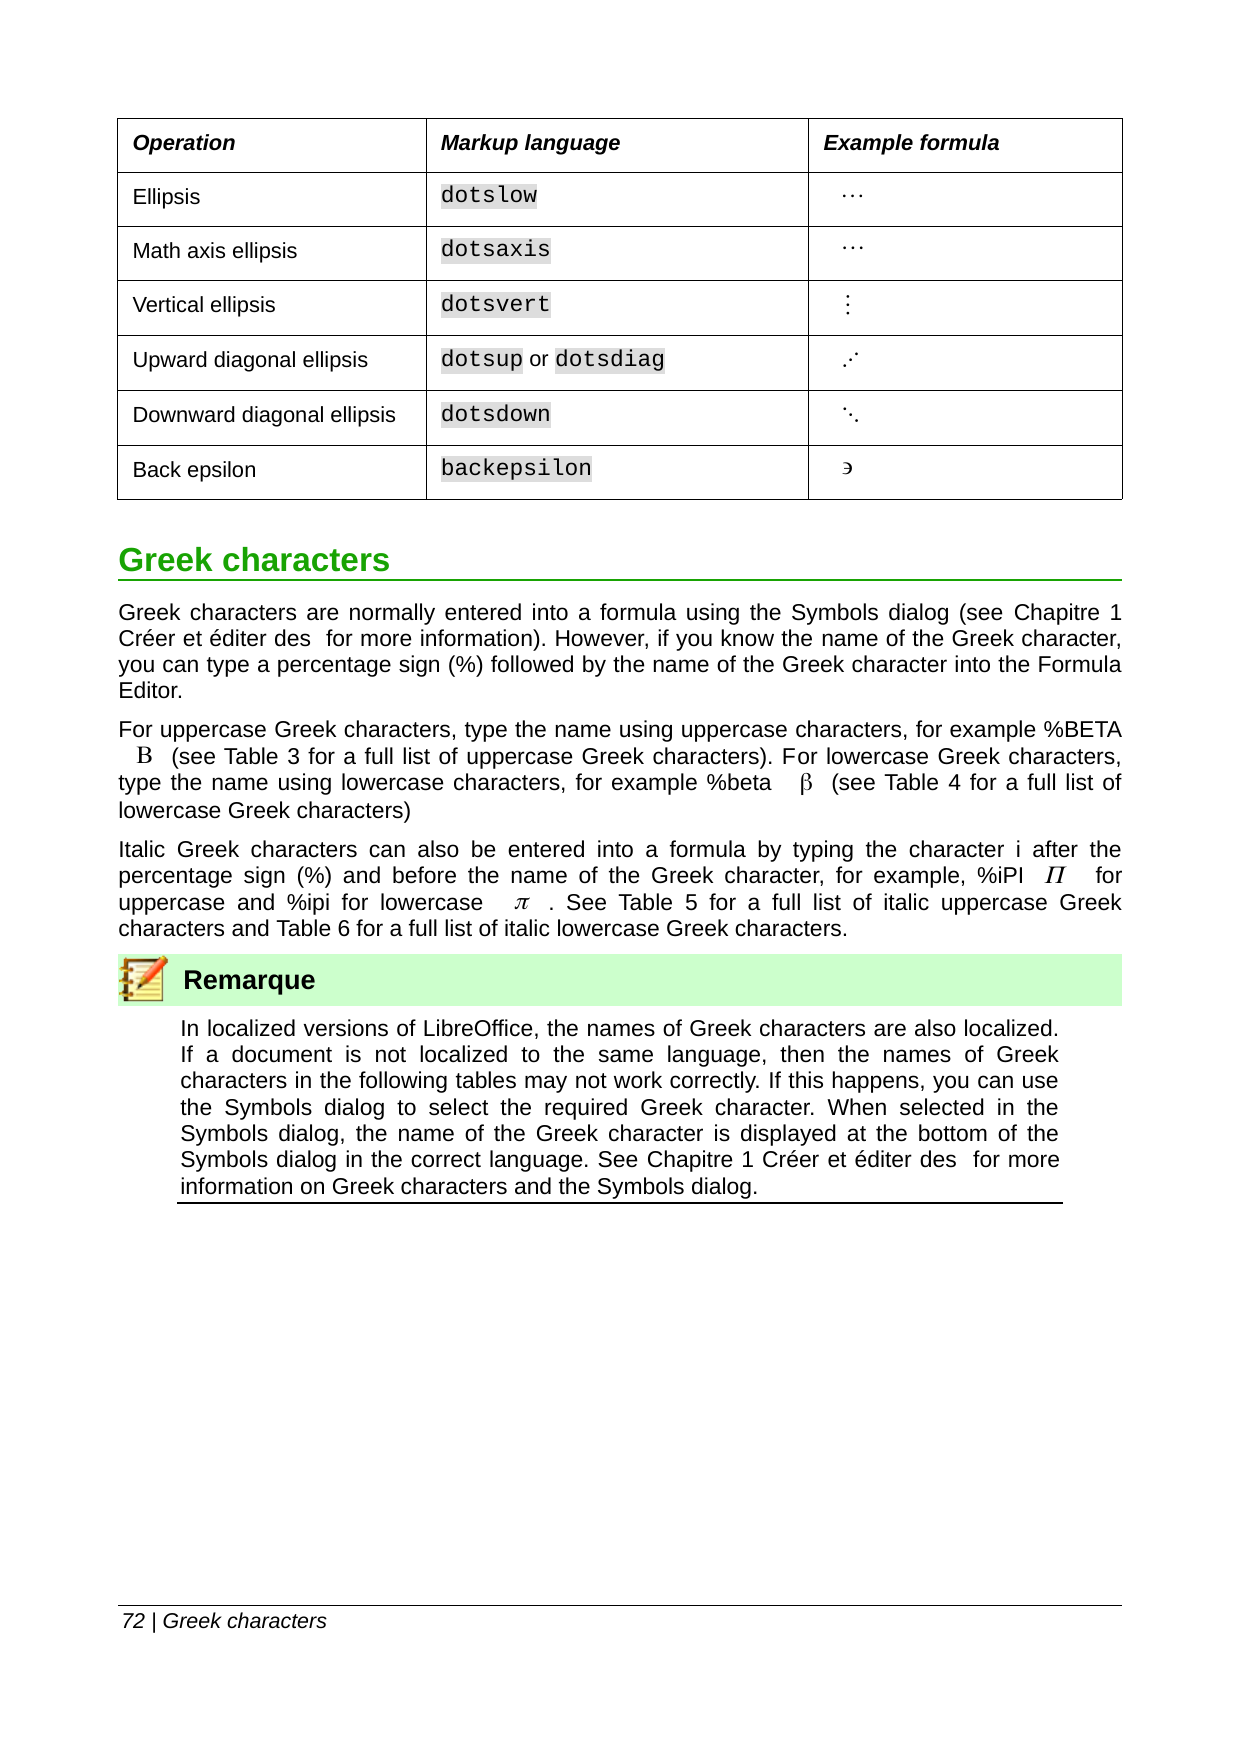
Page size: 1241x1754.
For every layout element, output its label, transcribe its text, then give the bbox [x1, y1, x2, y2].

table_cell Downward diagonal ellipsis [118, 391, 426, 444]
table_header Example formula [809, 119, 1122, 172]
table_cell Back epsilon [118, 446, 426, 499]
table_cell dotsdown [427, 391, 808, 444]
picture [119, 954, 170, 1005]
table_cell dotslow [427, 173, 808, 226]
text For uppercase Greek characters, type the name using uppercase characters, for example %BETA (see Table 3 for a full list of uppercase Greek characters). For lowercase Greek characters, type the name using lowercase characters, for example %beta (see Table 4 for a full list of lowercase Greek characters) [118, 716, 1122, 823]
table_cell dotsup or dotsdiag [427, 336, 808, 390]
table_cell backepsilon [427, 446, 808, 499]
table_cell [809, 336, 1122, 390]
table_cell [809, 446, 1122, 499]
table_cell dotsvert [427, 281, 808, 334]
text In localized versions of LibreOffice, the names of Greek characters are also localized. If a document is not localized to the same language, then the names of Greek characters in the following tables may not work correctly. If this happens, you can use the Symbols dialog to select the required Greek character. When selected in the Symbols dialog, the name of the Greek character is displayed at the bottom of the Symbols dialog in the correct language. See Chapitre 1 Créer et éditer des for more information on Greek characters and the Symbols dialog. [177, 1012, 1063, 1202]
table_cell Ellipsis [118, 173, 426, 226]
text Italic Greek characters can also be entered into a formula by typing the character i after the percentage sign (%) and before the name of the Greek character, for example, %iPI for uppercase and %ipi for lowercase . See Table 5 for a full list of italic uppercase Greek characters and Table 6 for a full list of italic lowercase Greek characters. [118, 836, 1122, 941]
subtitle Remarque [118, 954, 1122, 1006]
table_header Operation [118, 119, 426, 172]
table_cell Upward diagonal ellipsis [118, 336, 426, 390]
table_cell [809, 227, 1122, 280]
table_header Markup language [427, 119, 808, 172]
table_cell Math axis ellipsis [118, 227, 426, 280]
subtitle Greek characters [118, 540, 1122, 579]
table_cell [809, 391, 1122, 444]
table_cell [809, 173, 1122, 226]
table_cell Vertical ellipsis [118, 281, 426, 334]
table_cell [809, 281, 1122, 334]
table_cell dotsaxis [427, 227, 808, 280]
text Greek characters are normally entered into a formula using the Symbols dialog (see Chapitre 1 Créer et éditer des for more information). However, if you know the name of the Greek character, you can type a percentage sign (%) followed by the name of the Greek character into the Formula Editor. [118, 598, 1122, 704]
